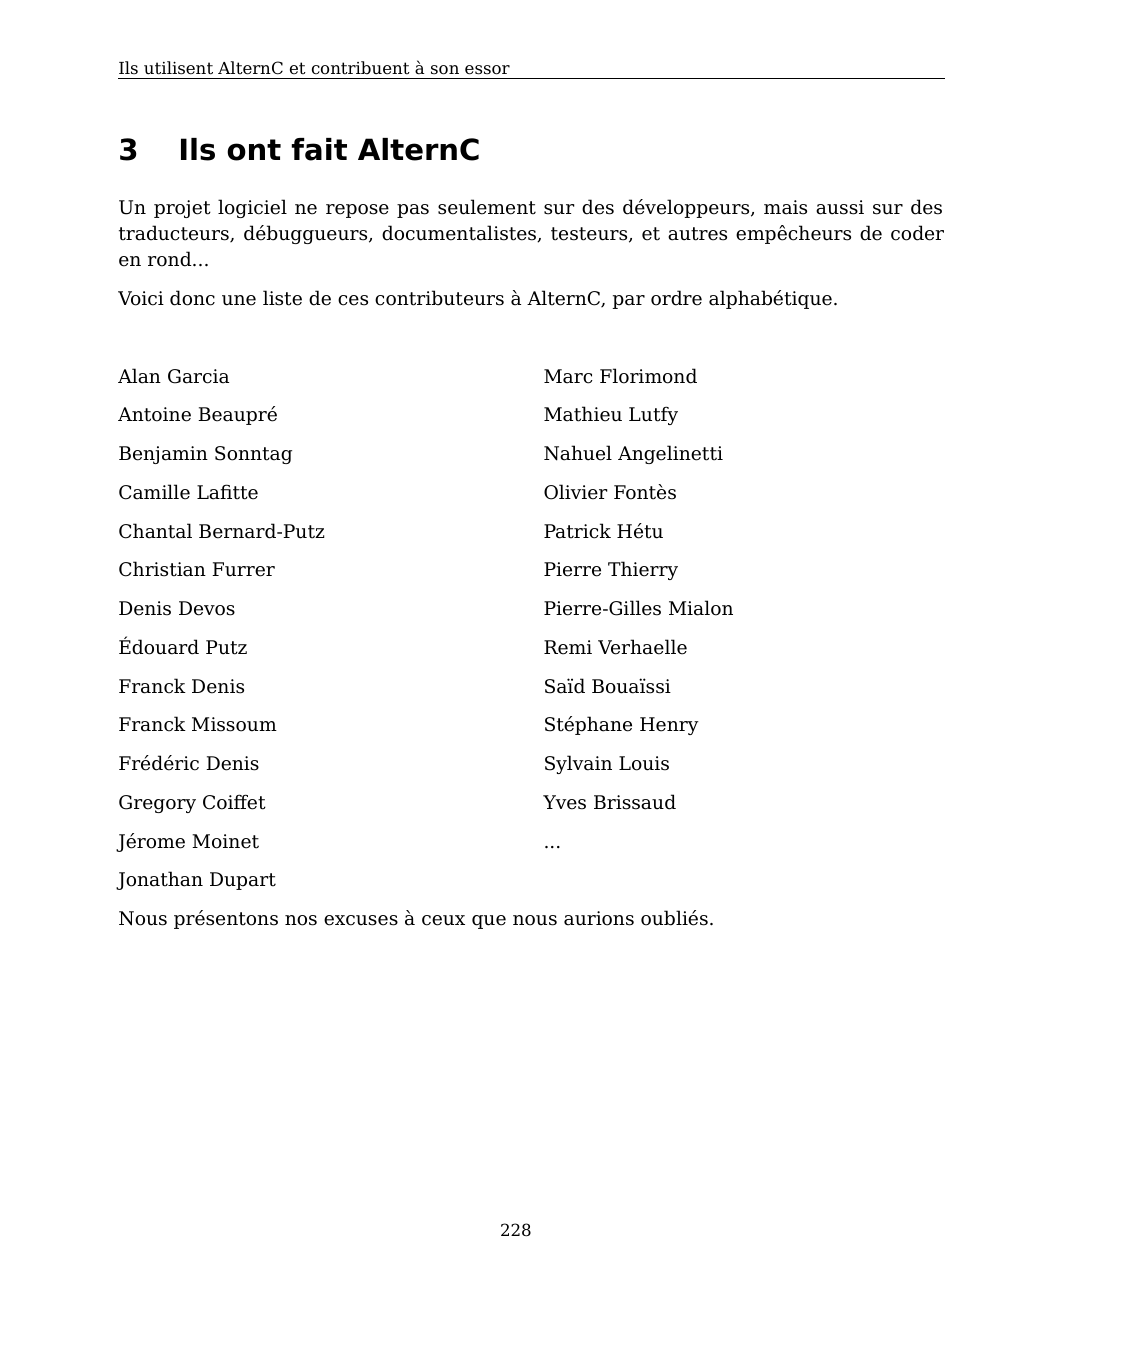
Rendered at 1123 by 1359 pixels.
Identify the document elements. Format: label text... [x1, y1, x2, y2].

text Un projet logiciel ne repose pas seulement sur des développeurs, mais aussi sur des traducteurs, débuggueurs, documentalistes, testeurs, et autres empêcheurs de coder en rond... [118, 197, 945, 271]
text Benjamin Sonntag [118, 443, 520, 465]
text Édouard Putz [118, 637, 520, 659]
text Camille Lafitte [118, 482, 520, 504]
text Franck Missoum [118, 714, 520, 736]
text Denis Devos [118, 598, 520, 620]
text Saïd Bouaïssi [543, 676, 945, 697]
text Alan Garcia [118, 366, 520, 387]
text Patrick Hétu [543, 521, 945, 542]
text Jonathan Dupart [118, 869, 520, 891]
text Yves Brissaud [543, 792, 945, 814]
text Christian Furrer [118, 559, 520, 581]
text Stéphane Henry [543, 714, 945, 736]
text Gregory Coiffet [118, 792, 520, 814]
text Sylvain Louis [543, 753, 945, 775]
text Chantal Bernard-Putz [118, 521, 520, 542]
text Pierre-Gilles Mialon [543, 598, 945, 620]
text Mathieu Lutfy [543, 404, 945, 426]
text Nous présentons nos excuses à ceux que nous aurions oubliés. [118, 908, 945, 930]
subtitle Ils ont fait AlternC [118, 133, 945, 167]
text Marc Florimond [543, 366, 945, 387]
text Frédéric Denis [118, 753, 520, 775]
text Pierre Thierry [543, 559, 945, 581]
text Jérome Moinet [118, 831, 520, 852]
text Nahuel Angelinetti [543, 443, 945, 465]
text Remi Verhaelle [543, 637, 945, 659]
text Franck Denis [118, 676, 520, 697]
text Voici donc une liste de ces contributeurs à AlternC, par ordre alphabétique. [118, 288, 945, 310]
text Antoine Beaupré [118, 404, 520, 426]
text ... [543, 831, 945, 852]
text Olivier Fontès [543, 482, 945, 504]
